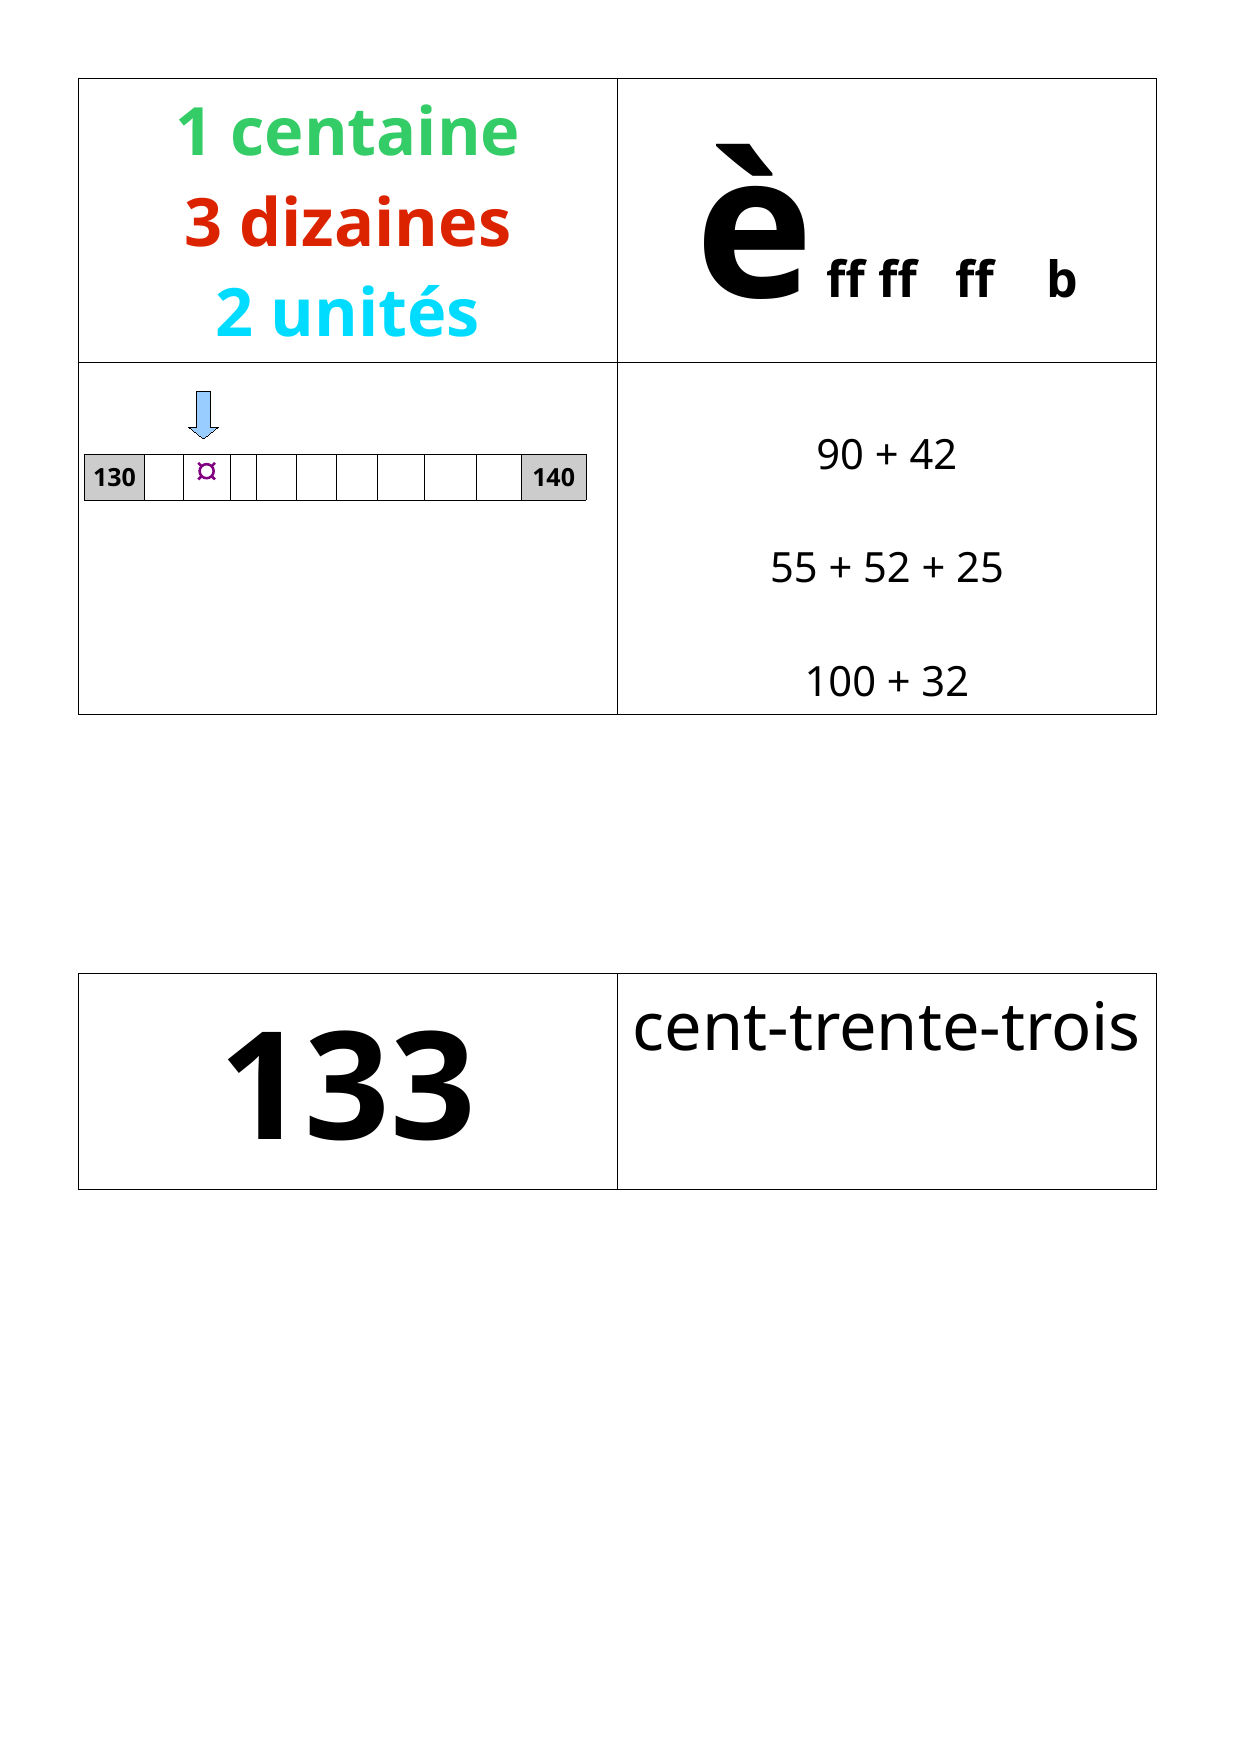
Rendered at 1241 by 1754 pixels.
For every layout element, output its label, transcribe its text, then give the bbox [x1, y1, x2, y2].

table_header [378, 455, 424, 500]
table_header [231, 455, 256, 500]
table_cell 1 centaine 3 dizaines 2 unités [79, 79, 617, 362]
table_header [297, 455, 336, 500]
table_cell 90 + 42 55 + 52 + 25 100 + 32 [618, 363, 1156, 714]
table_header 140 [522, 455, 586, 500]
table_header [257, 455, 296, 500]
table_cell è ff ff ff b [618, 79, 1156, 362]
table_header [145, 455, 183, 500]
table_header [337, 455, 377, 500]
table_header 130 [85, 455, 144, 500]
table_header 133 [79, 974, 617, 1189]
table_header x [184, 455, 230, 500]
table_header [477, 455, 521, 500]
table_header [425, 455, 476, 500]
table_cell [79, 363, 617, 714]
table_header cent-trente-trois [618, 974, 1156, 1189]
